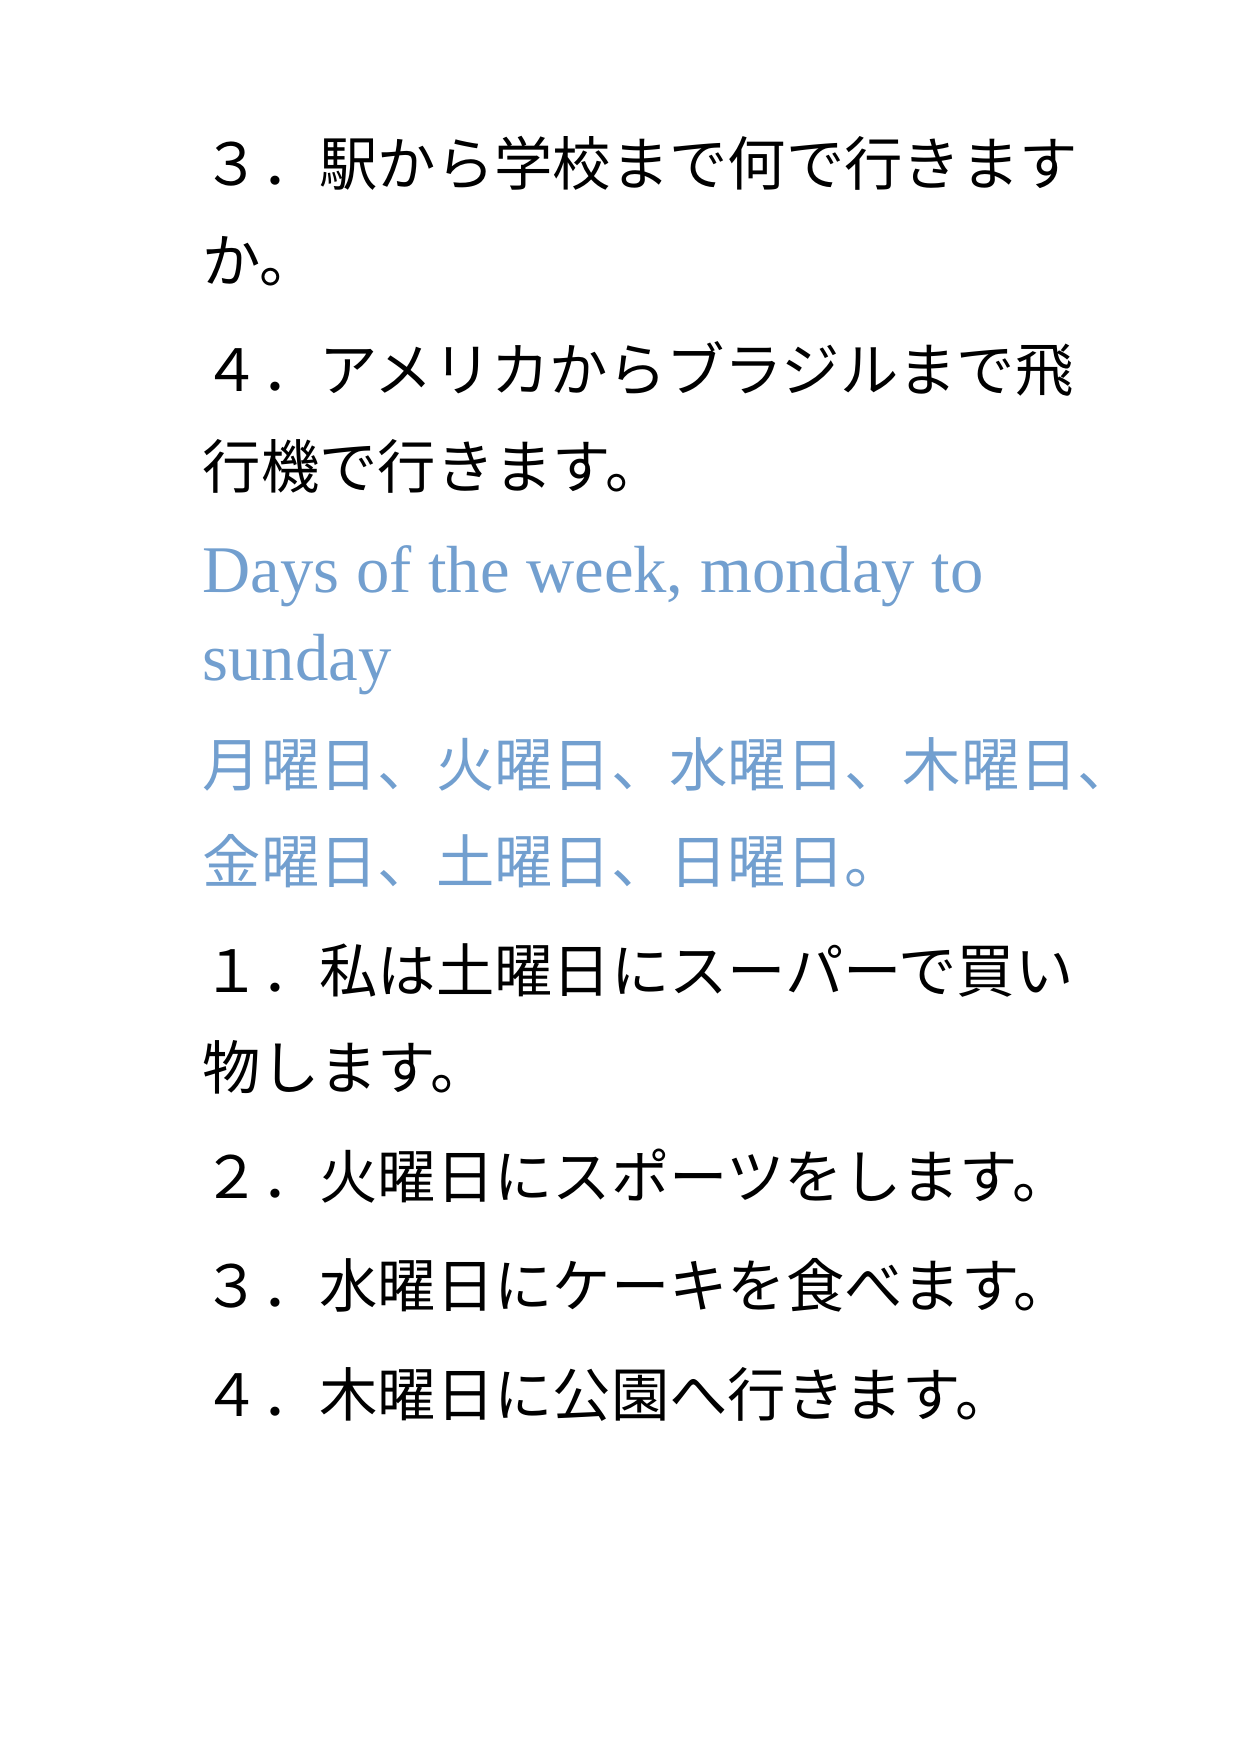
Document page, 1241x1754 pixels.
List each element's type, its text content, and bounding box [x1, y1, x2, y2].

text ４．アメリカからブラジルまで飛行機で行きます。 [202, 324, 1122, 506]
text ２．火曜日にスポーツをします。 [202, 1130, 1122, 1215]
text Days of the week, monday to sunday [202, 530, 1122, 695]
text ４．木曜日に公園へ行きます。 [202, 1348, 1122, 1433]
text ３．駅から学校まで何で行きますか。 [202, 118, 1122, 300]
text 月曜日、火曜日、水曜日、木曜日、金曜日、土曜日、日曜日。 [202, 718, 1122, 900]
text １．私は土曜日にスーパーで買い物します。 [202, 924, 1122, 1106]
text ３．水曜日にケーキを食べます。 [202, 1239, 1122, 1324]
